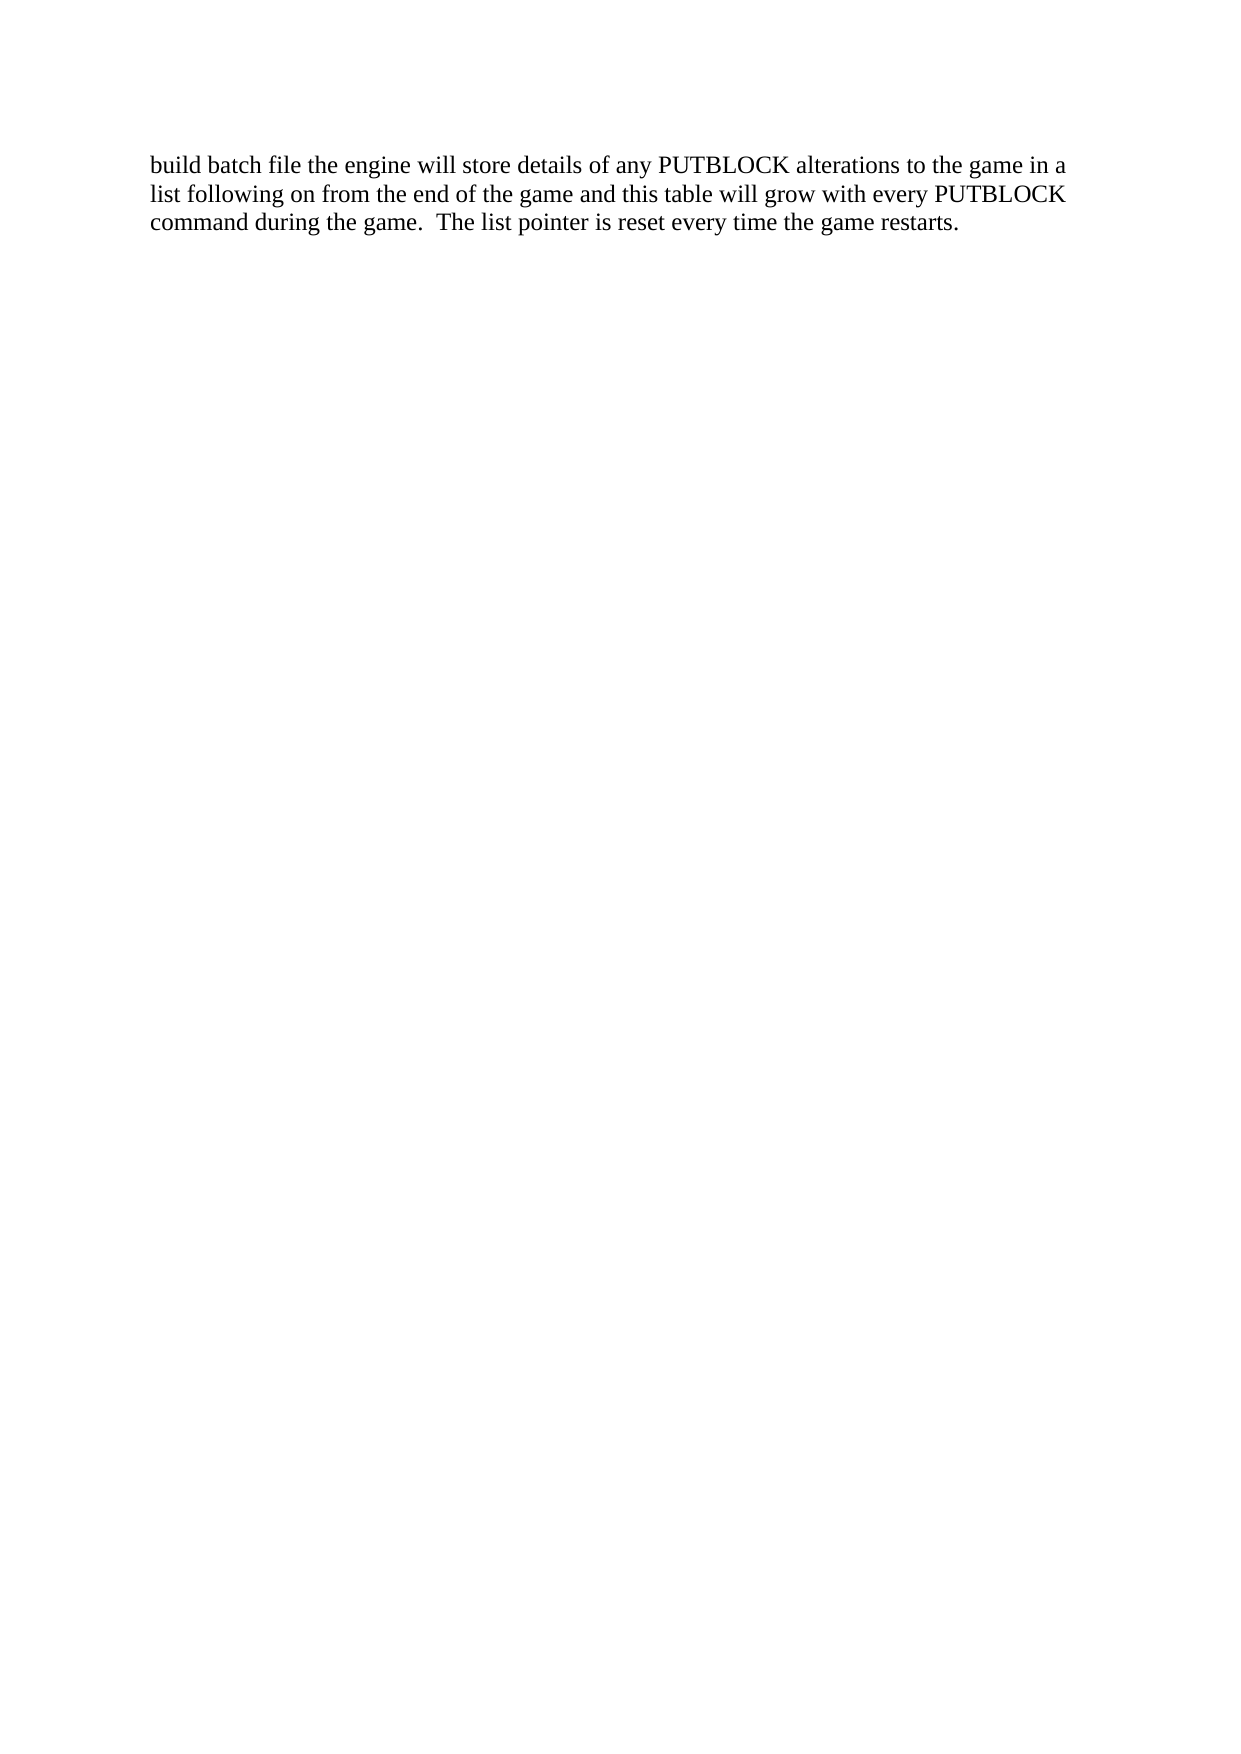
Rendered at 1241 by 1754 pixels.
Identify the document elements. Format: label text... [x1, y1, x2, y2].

text build batch file the engine will store details of any PUTBLOCK alterations to the game in a list following on from the end of the game and this table will grow with every PUTBLOCK command during the game. The list pointer is reset every time the game restarts. [150, 150, 1090, 236]
